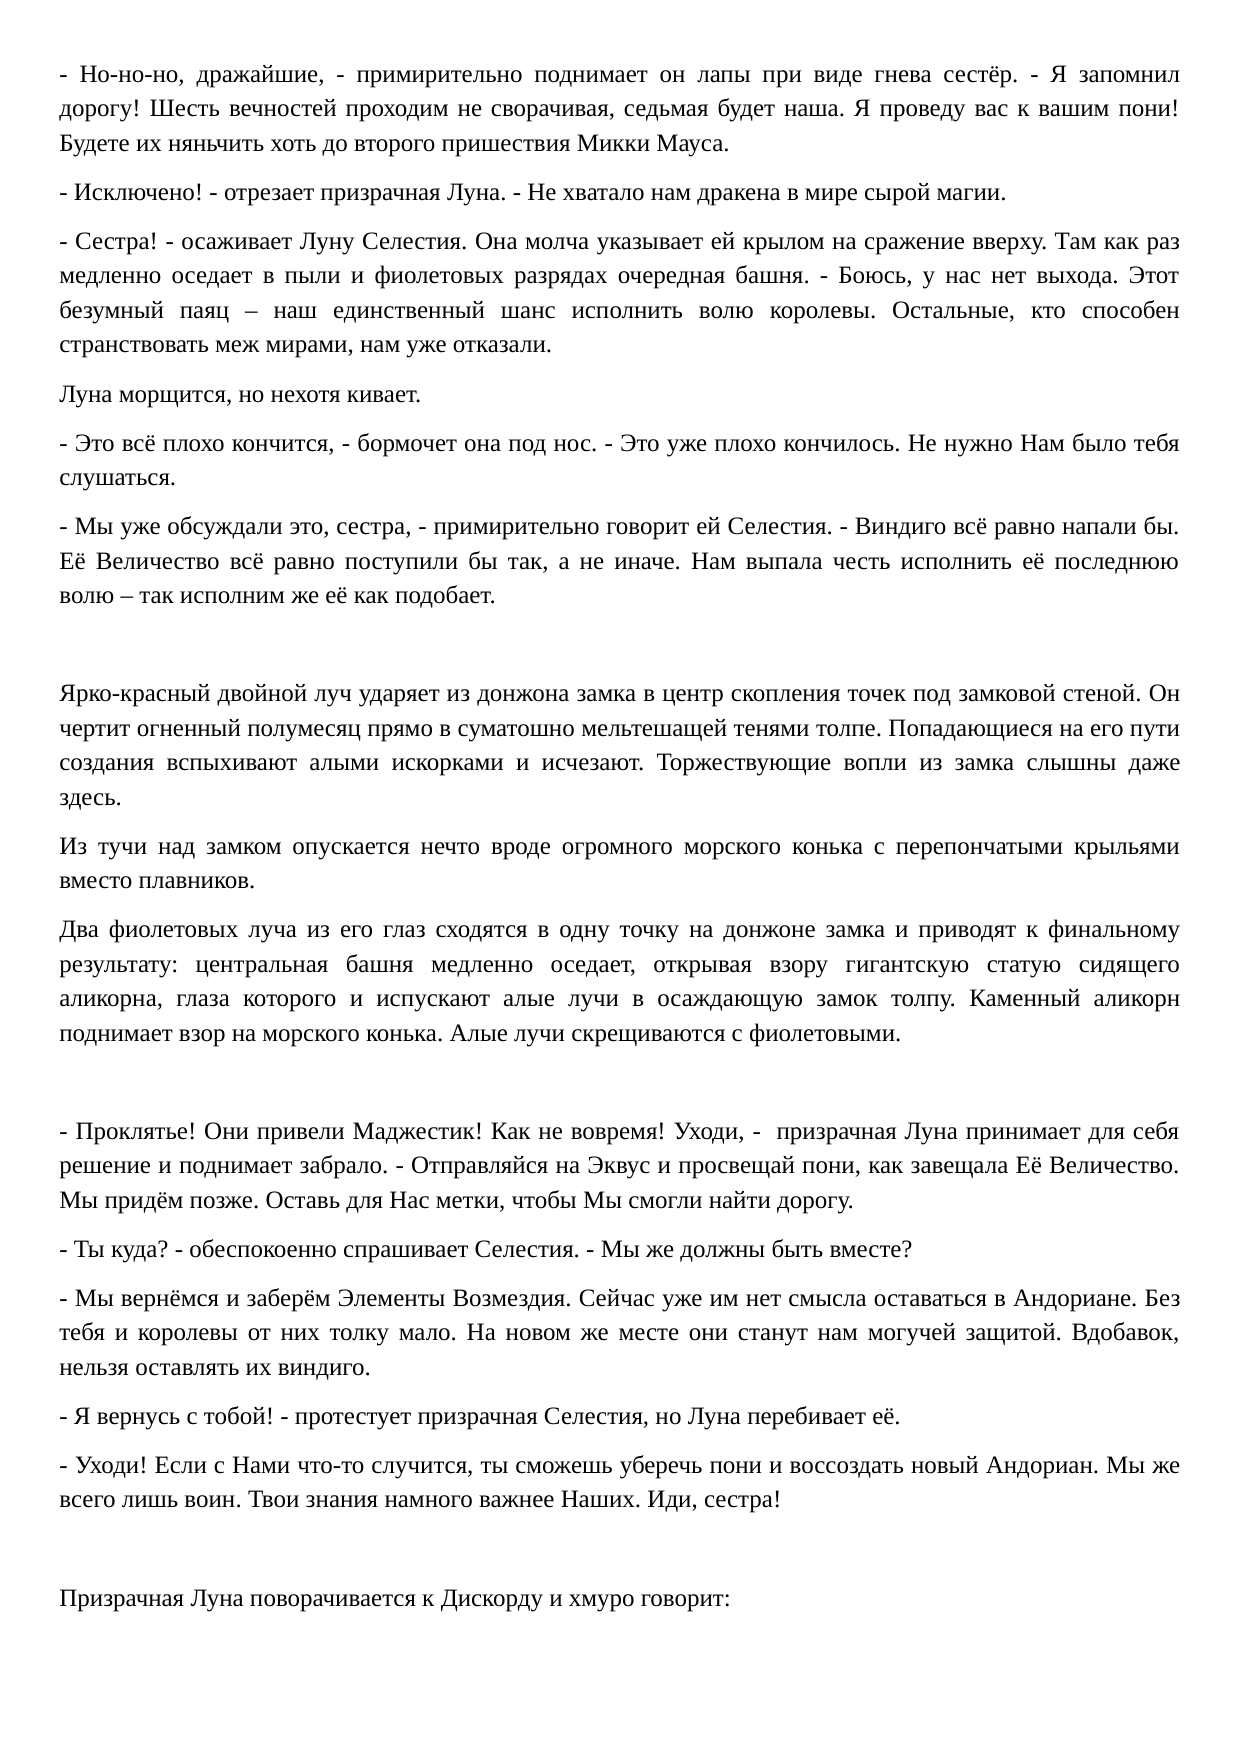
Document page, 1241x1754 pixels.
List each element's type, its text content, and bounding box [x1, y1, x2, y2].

text - Сестра! - осаживает Луну Селестия. Она молча указывает ей крылом на сражение вверху. Там как раз медленно оседает в пыли и фиолетовых разрядах очередная башня. - Боюсь, у нас нет выхода. Этот безумный паяц – наш единственный шанс исполнить волю королевы. Остальные, кто способен странствовать меж мирами, нам уже отказали. [59, 226, 1181, 358]
text - Мы вернёмся и заберём Элементы Возмездия. Сейчас уже им нет смысла оставаться в Андориане. Без тебя и королевы от них толку мало. На новом же месте они станут нам могучей защитой. Вдобавок, нельзя оставлять их виндиго. [59, 1283, 1181, 1381]
text - Проклятье! Они привели Маджестик! Как не вовремя! Уходи, - призрачная Луна принимает для себя решение и поднимает забрало. - Отправляйся на Эквус и просвещай пони, как завещала Её Величество. Мы придём позже. Оставь для Нас метки, чтобы Мы смогли найти дорогу. [59, 1116, 1181, 1214]
text - Я вернусь с тобой! - протестует призрачная Селестия, но Луна перебивает её. [59, 1401, 1181, 1430]
text Два фиолетовых луча из его глаз сходятся в одну точку на донжоне замка и приводят к финальному результату: центральная башня медленно оседает, открывая взору гигантскую статую сидящего аликорна, глаза которого и испускают алые лучи в осаждающую замок толпу. Каменный аликорн поднимает взор на морского конька. Алые лучи скрещиваются с фиолетовыми. [59, 914, 1181, 1047]
text Призрачная Луна поворачивается к Дискорду и хмуро говорит: [59, 1583, 1181, 1611]
text Из тучи над замком опускается нечто вроде огромного морского конька с перепончатыми крыльями вместо плавников. [59, 831, 1181, 894]
text - Мы уже обсуждали это, сестра, - примирительно говорит ей Селестия. - Виндиго всё равно напали бы. Её Величество всё равно поступили бы так, а не иначе. Нам выпала честь исполнить её последнюю волю – так исполним же её как подобает. [59, 511, 1181, 609]
text - Исключено! - отрезает призрачная Луна. - Не хватало нам дракена в мире сырой магии. [59, 177, 1181, 206]
text - Уходи! Если с Нами что-то случится, ты сможешь уберечь пони и воссоздать новый Андориан. Мы же всего лишь воин. Твои знания намного важнее Наших. Иди, сестра! [59, 1450, 1181, 1513]
text - Но-но-но, дражайшие, - примирительно поднимает он лапы при виде гнева сестёр. - Я запомнил дорогу! Шесть вечностей проходим не сворачивая, седьмая будет наша. Я проведу вас к вашим пони! Будете их няньчить хоть до второго пришествия Микки Мауса. [59, 59, 1181, 157]
text Ярко-красный двойной луч ударяет из донжона замка в центр скопления точек под замковой стеной. Он чертит огненный полумесяц прямо в суматошно мельтешащей тенями толпе. Попадающиеся на его пути создания вспыхивают алыми искорками и исчезают. Торжествующие вопли из замка слышны даже здесь. [59, 678, 1181, 811]
text Луна морщится, но нехотя кивает. [59, 379, 1181, 407]
text - Это всё плохо кончится, - бормочет она под нос. - Это уже плохо кончилось. Не нужно Нам было тебя слушаться. [59, 428, 1181, 491]
text - Ты куда? - обеспокоенно спрашивает Селестия. - Мы же должны быть вместе? [59, 1234, 1181, 1263]
